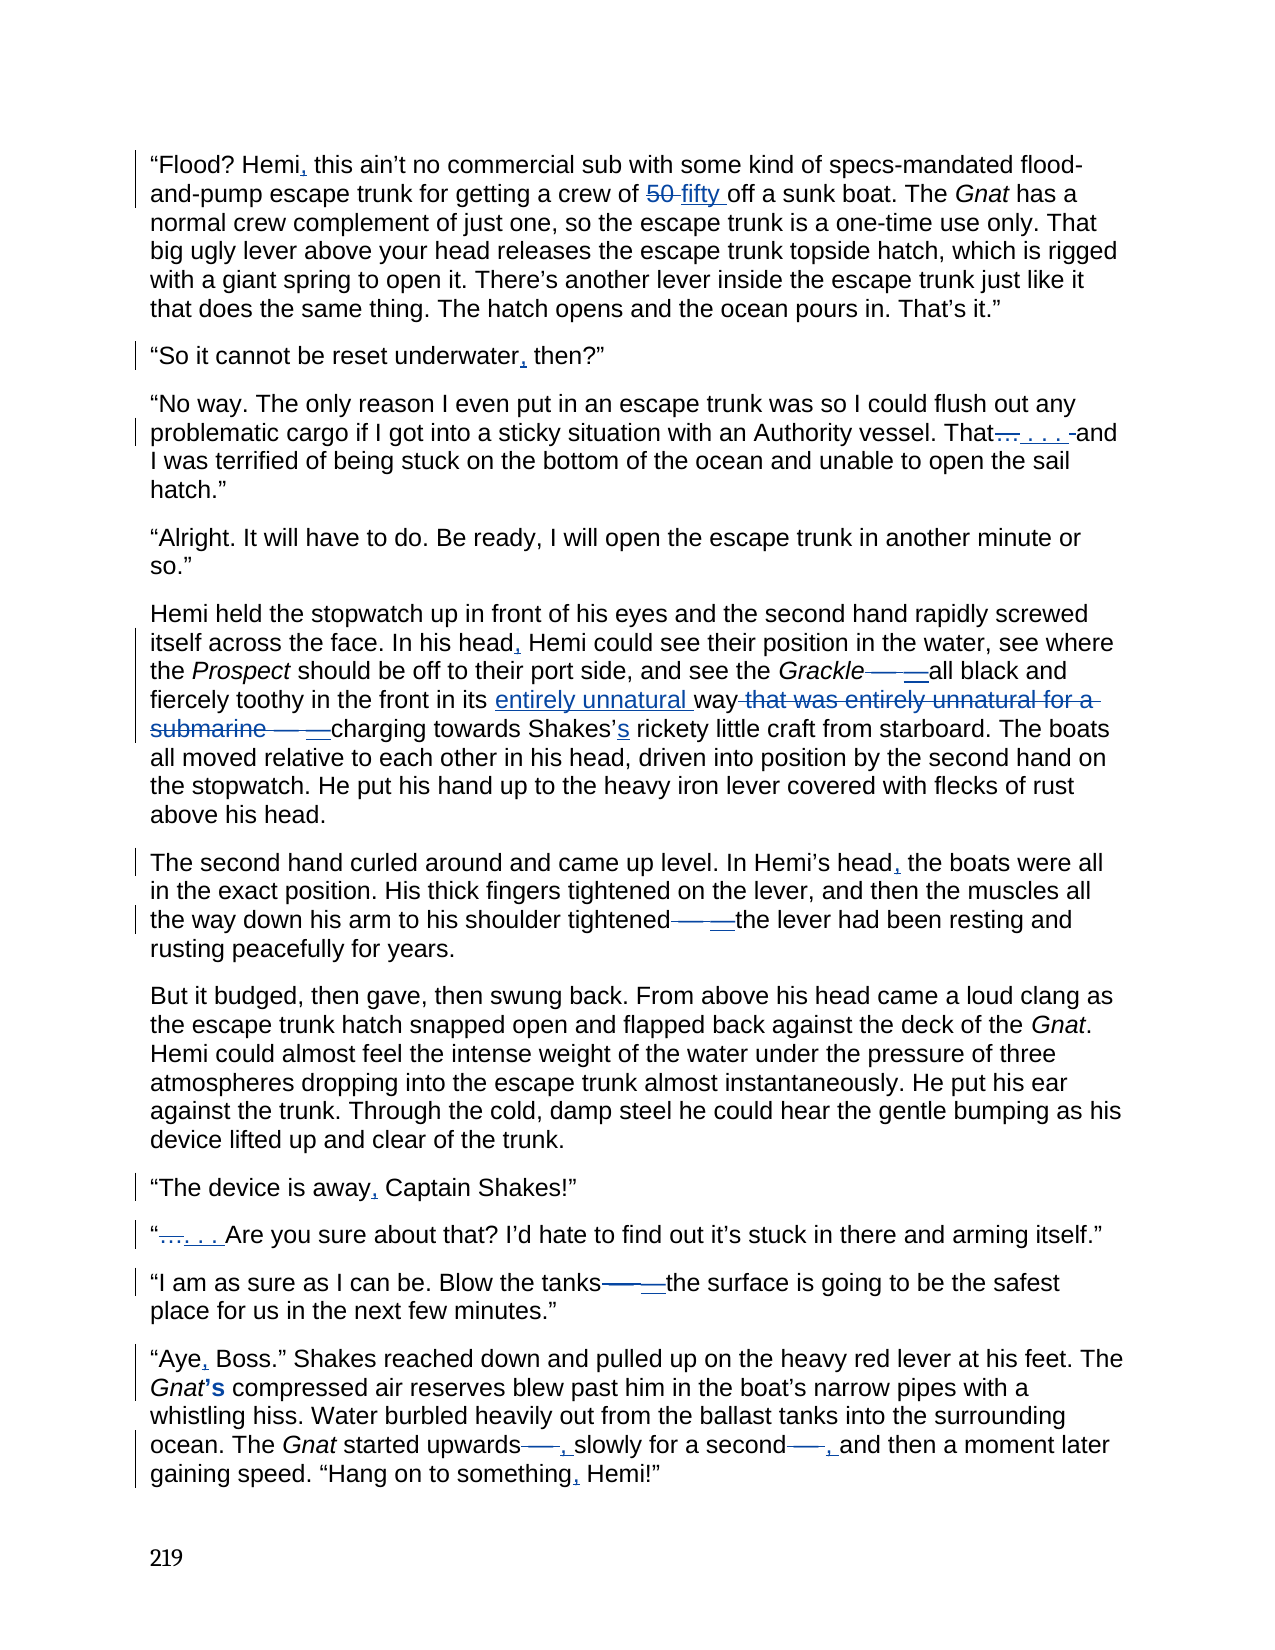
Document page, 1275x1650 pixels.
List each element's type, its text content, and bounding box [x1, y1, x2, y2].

text The second hand curled around and came up level. In Hemi’s head, the boats were all in the exact position. His thick fingers tightened on the lever, and then the muscles all the way down his arm to his shoulder tightened—the lever had been resting and rusting peacefully for years. [150, 847, 1125, 962]
text “So it cannot be reset underwater, then?” [150, 341, 1125, 370]
text “Flood? Hemi, this ain’t no commercial sub with some kind of specs-mandated flood-and-pump escape trunk for getting a crew of fifty off a sunk boat. The Gnat has a normal crew complement of just one, so the escape trunk is a one-time use only. That big ugly lever above your head releases the escape trunk topside hatch, which is rigged with a giant spring to open it. There’s another lever inside the escape trunk just like it that does the same thing. The hatch opens and the ocean pours in. That’s it.” [150, 150, 1125, 322]
text “No way. The only reason I even put in an escape trunk was so I could flush out any problematic cargo if I got into a sticky situation with an Authority vessel. That . . . and I was terrified of being stuck on the bottom of the ocean and unable to open the sail hatch.” [150, 389, 1125, 504]
text But it budged, then gave, then swung back. From above his head came a loud clang as the escape trunk hatch snapped open and flapped back against the deck of the Gnat. Hemi could almost feel the intense weight of the water under the pressure of three atmospheres dropping into the escape trunk almost instantaneously. He put his ear against the trunk. Through the cold, damp steel he could hear the gentle bumping as his device lifted up and clear of the trunk. [150, 981, 1125, 1154]
text Hemi held the stopwatch up in front of his eyes and the second hand rapidly screwed itself across the face. In his head, Hemi could see their position in the water, see where the Prospect should be off to their port side, and see the Grackle—all black and fiercely toothy in the front in its entirely unnatural way—charging towards Shakes’s rickety little craft from starboard. The boats all moved relative to each other in his head, driven into position by the second hand on the stopwatch. He put his hand up to the heavy iron lever covered with flecks of rust above his head. [150, 599, 1125, 829]
text “Aye, Boss.” Shakes reached down and pulled up on the heavy red lever at his feet. The Gnat’s compressed air reserves blew past him in the boat’s narrow pipes with a whistling hiss. Water burbled heavily out from the ballast tanks into the surrounding ocean. The Gnat started upwards, slowly for a second, and then a moment later gaining speed. “Hang on to something, Hemi!” [150, 1344, 1125, 1487]
text “I am as sure as I can be. Blow the tanks—the surface is going to be the safest place for us in the next few minutes.” [150, 1267, 1125, 1325]
text “Alright. It will have to do. Be ready, I will open the escape trunk in another minute or so.” [150, 522, 1125, 580]
text “. . . Are you sure about that? I’d hate to find out it’s stuck in there and arming itself.” [150, 1220, 1125, 1249]
text “The device is away, Captain Shakes!” [150, 1172, 1125, 1201]
